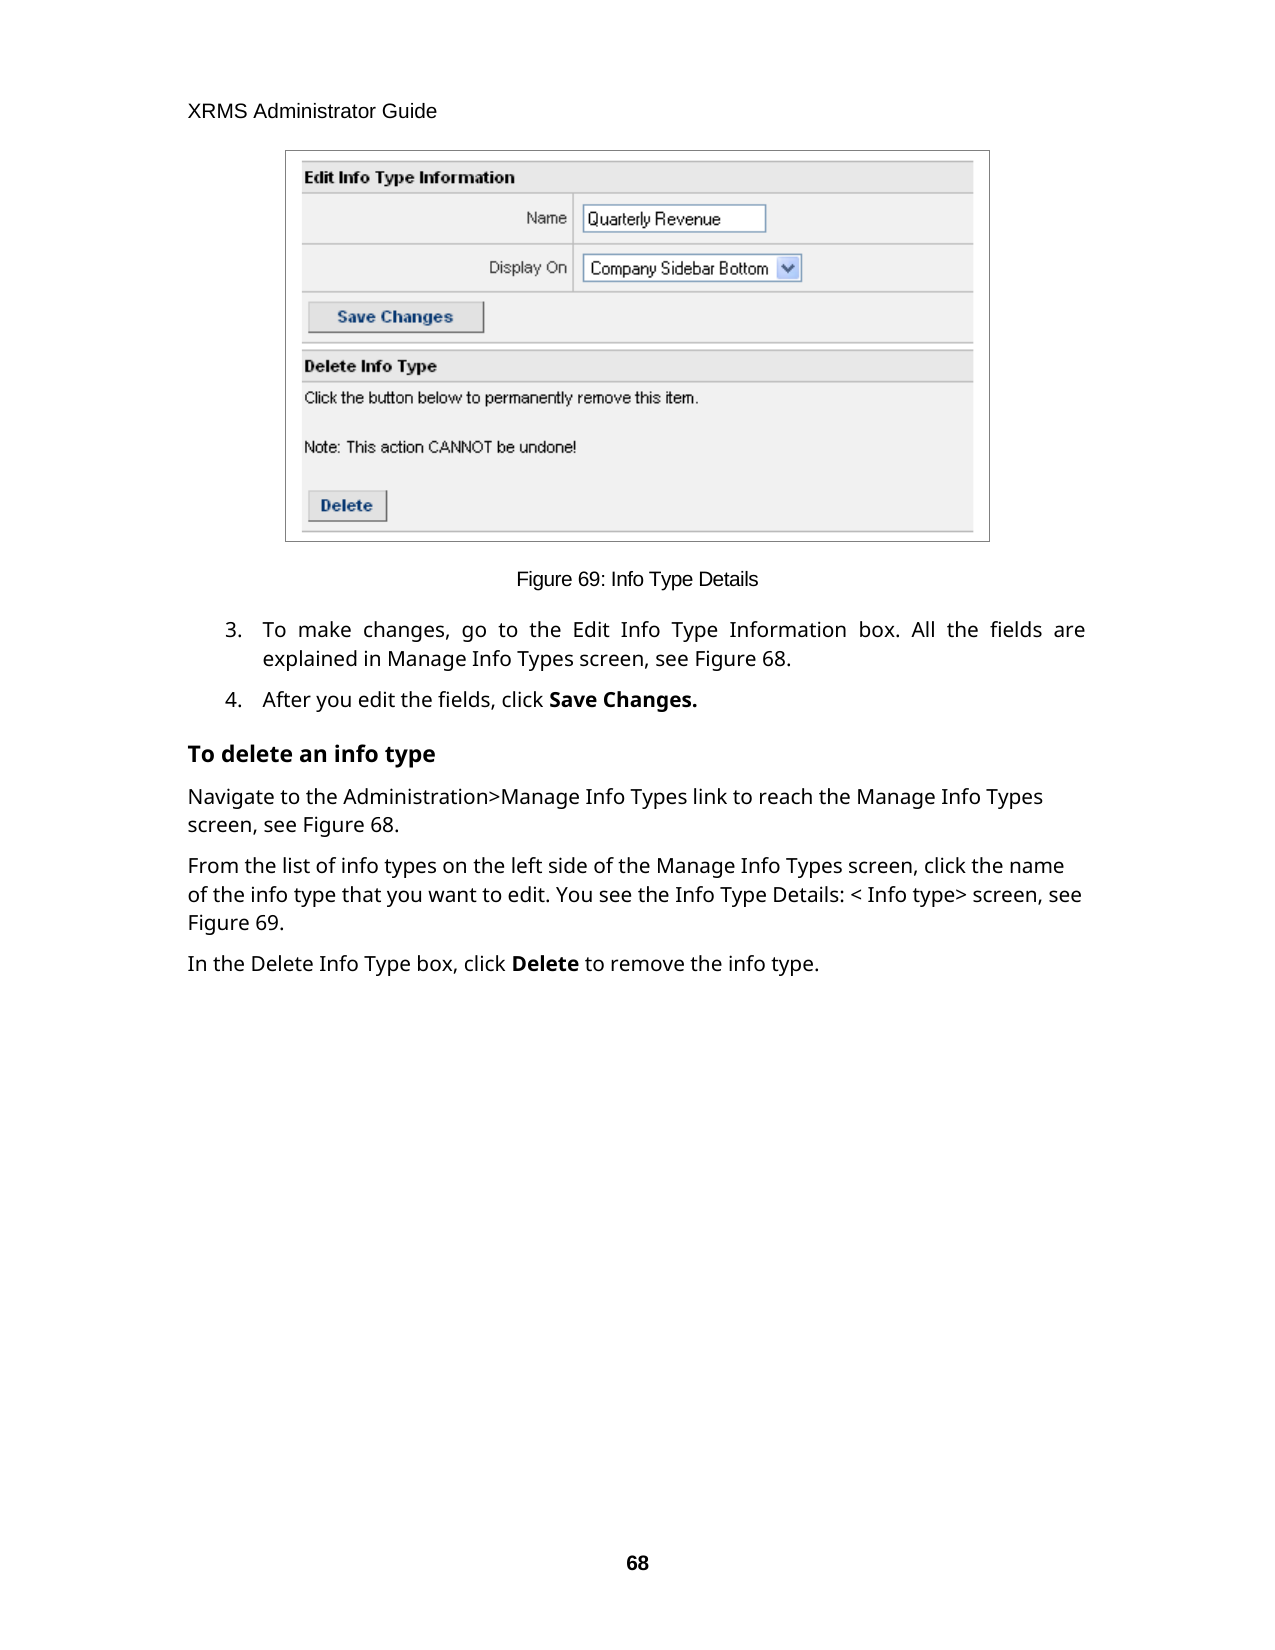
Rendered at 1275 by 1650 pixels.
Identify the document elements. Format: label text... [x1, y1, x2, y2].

text To delete an info type [187, 738, 1087, 769]
text From the list of info types on the left side of the Manage Info Types screen, click the name of the info type that you want to edit. You see the Info Type Details: < Info type> screen, see Figure 69. [187, 851, 1087, 937]
text Navigate to the Administration>Manage Info Types link to reach the Manage Info Types screen, see Figure 68. [187, 782, 1087, 839]
text In the Delete Info Type box, click Delete to remove the info type. [187, 949, 1087, 978]
text Figure 69: Info Type Details [187, 567, 1087, 590]
list After you edit the fields, click Save Changes. [225, 685, 1087, 713]
picture [301, 159, 974, 534]
list To make changes, go to the Edit Info Type Information box. All the fields are explained in Manage Info Types screen, see Figure 68. [225, 615, 1087, 672]
